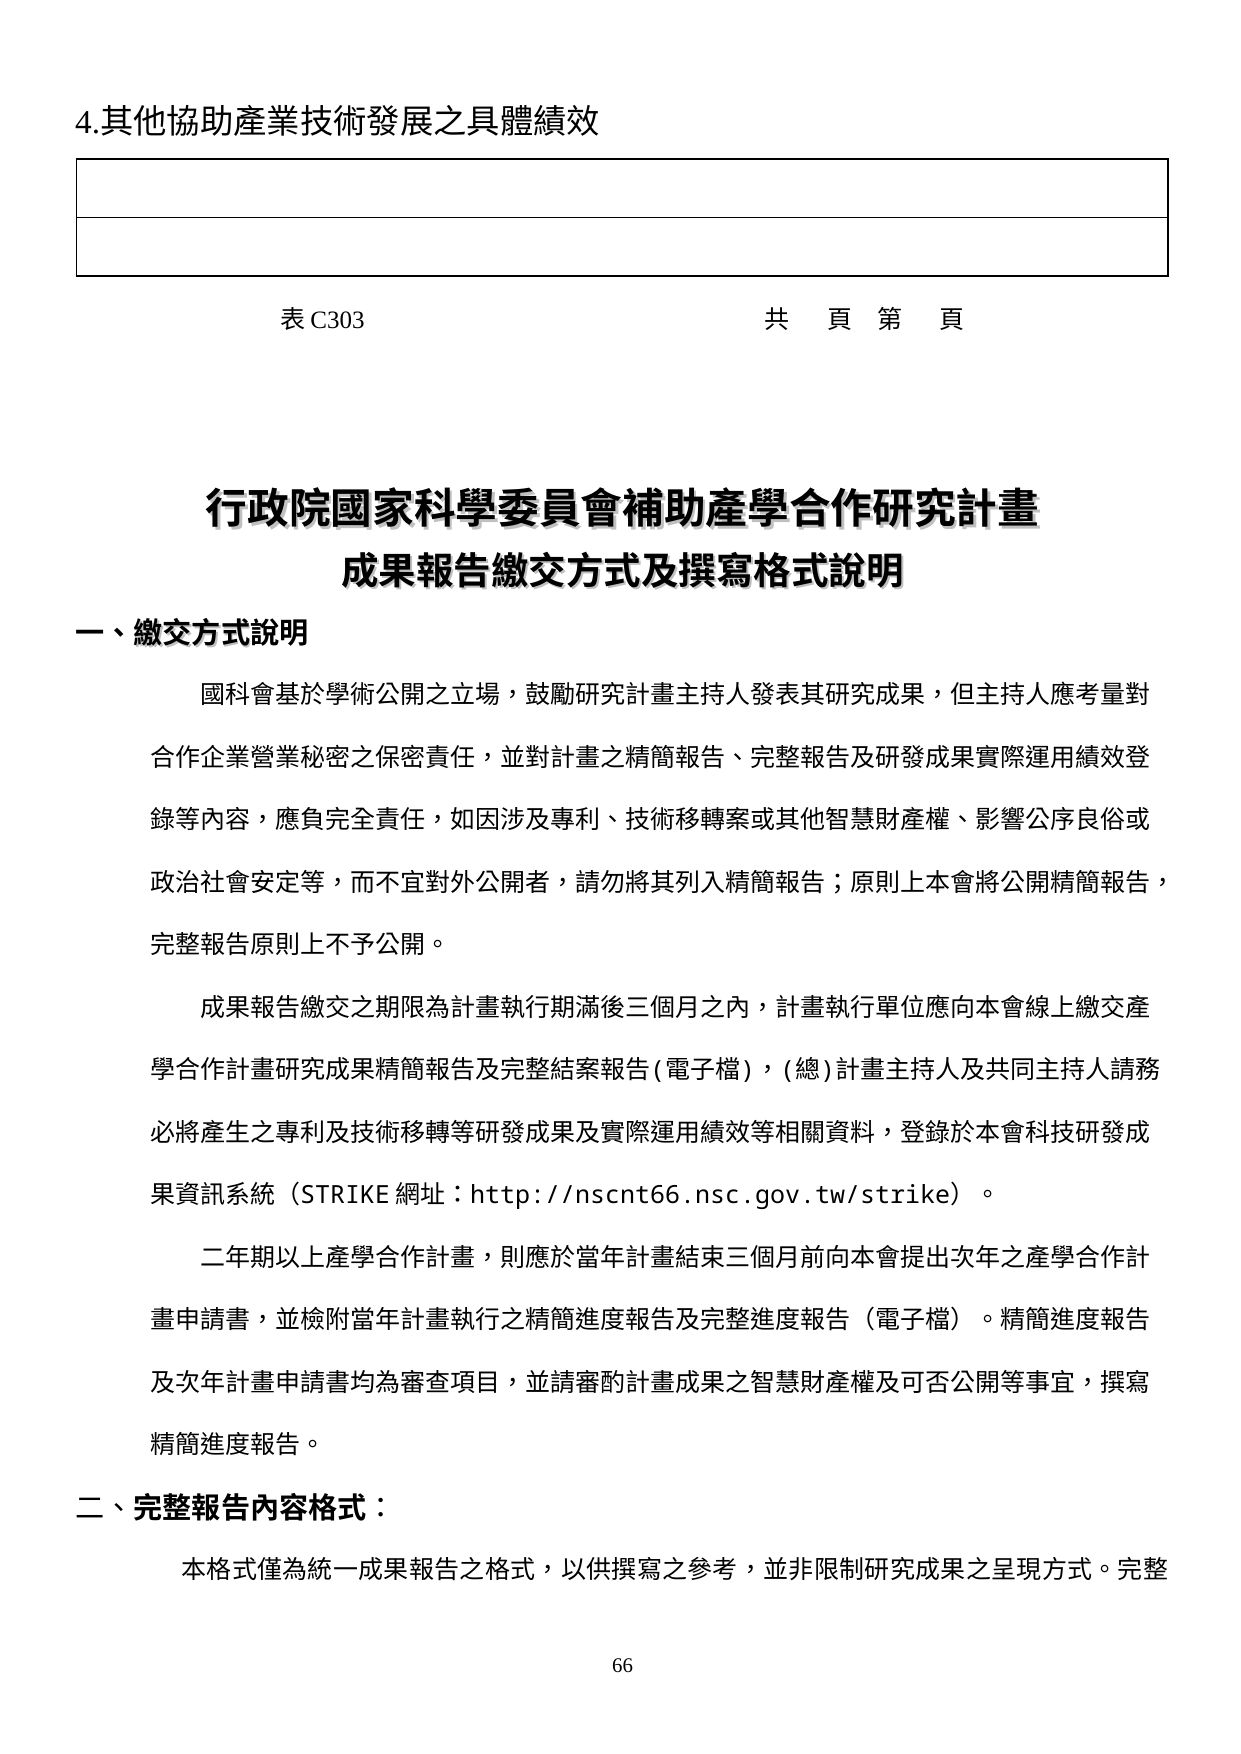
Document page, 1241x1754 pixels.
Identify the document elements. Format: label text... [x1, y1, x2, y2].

table_header [77, 160, 1167, 217]
text 一、繳交方式說明 [75, 589, 1169, 651]
text 表C303 共 頁 第 頁 [75, 276, 1169, 339]
text 二年期以上產學合作計畫，則應於當年計畫結束三個月前向本會提出次年之產學合作計畫申請書，並檢附當年計畫執行之精簡進度報告及完整進度報告（電子檔）。精簡進度報告及次年計畫申請書均為審查項目，並請審酌計畫成果之智慧財產權及可否公開等事宜，撰寫精簡進度報告。 [150, 1214, 1169, 1464]
table_cell [77, 218, 1167, 275]
text 本格式僅為統一成果報告之格式，以供撰寫之參考，並非限制研究成果之呈現方式。完整 [131, 1526, 1169, 1589]
text 國科會基於學術公開之立場，鼓勵研究計畫主持人發表其研究成果，但主持人應考量對合作企業營業秘密之保密責任，並對計畫之精簡報告、完整報告及研發成果實際運用績效登錄等內容，應負完全責任，如因涉及專利、技術移轉案或其他智慧財產權、影響公序良俗或政治社會安定等，而不宜對外公開者，請勿將其列入精簡報告；原則上本會將公開精簡報告，完整報告原則上不予公開。 [150, 651, 1169, 964]
text 成果報告繳交之期限為計畫執行期滿後三個月之內，計畫執行單位應向本會線上繳交產學合作計畫研究成果精簡報告及完整結案報告(電子檔)，(總)計畫主持人及共同主持人請務必將產生之專利及技術移轉等研發成果及實際運用績效等相關資料，登錄於本會科技研發成果資訊系統（STRIKE網址：http://nscnt66.nsc.gov.tw/strike）。 [150, 964, 1169, 1214]
text 4.其他協助產業技術發展之具體績效 [75, 77, 1169, 139]
text 行政院國家科學委員會補助產學合作研究計畫 [75, 464, 1169, 526]
text 二、完整報告內容格式： [75, 1464, 1169, 1526]
text 成果報告繳交方式及撰寫格式說明 [75, 526, 1169, 589]
